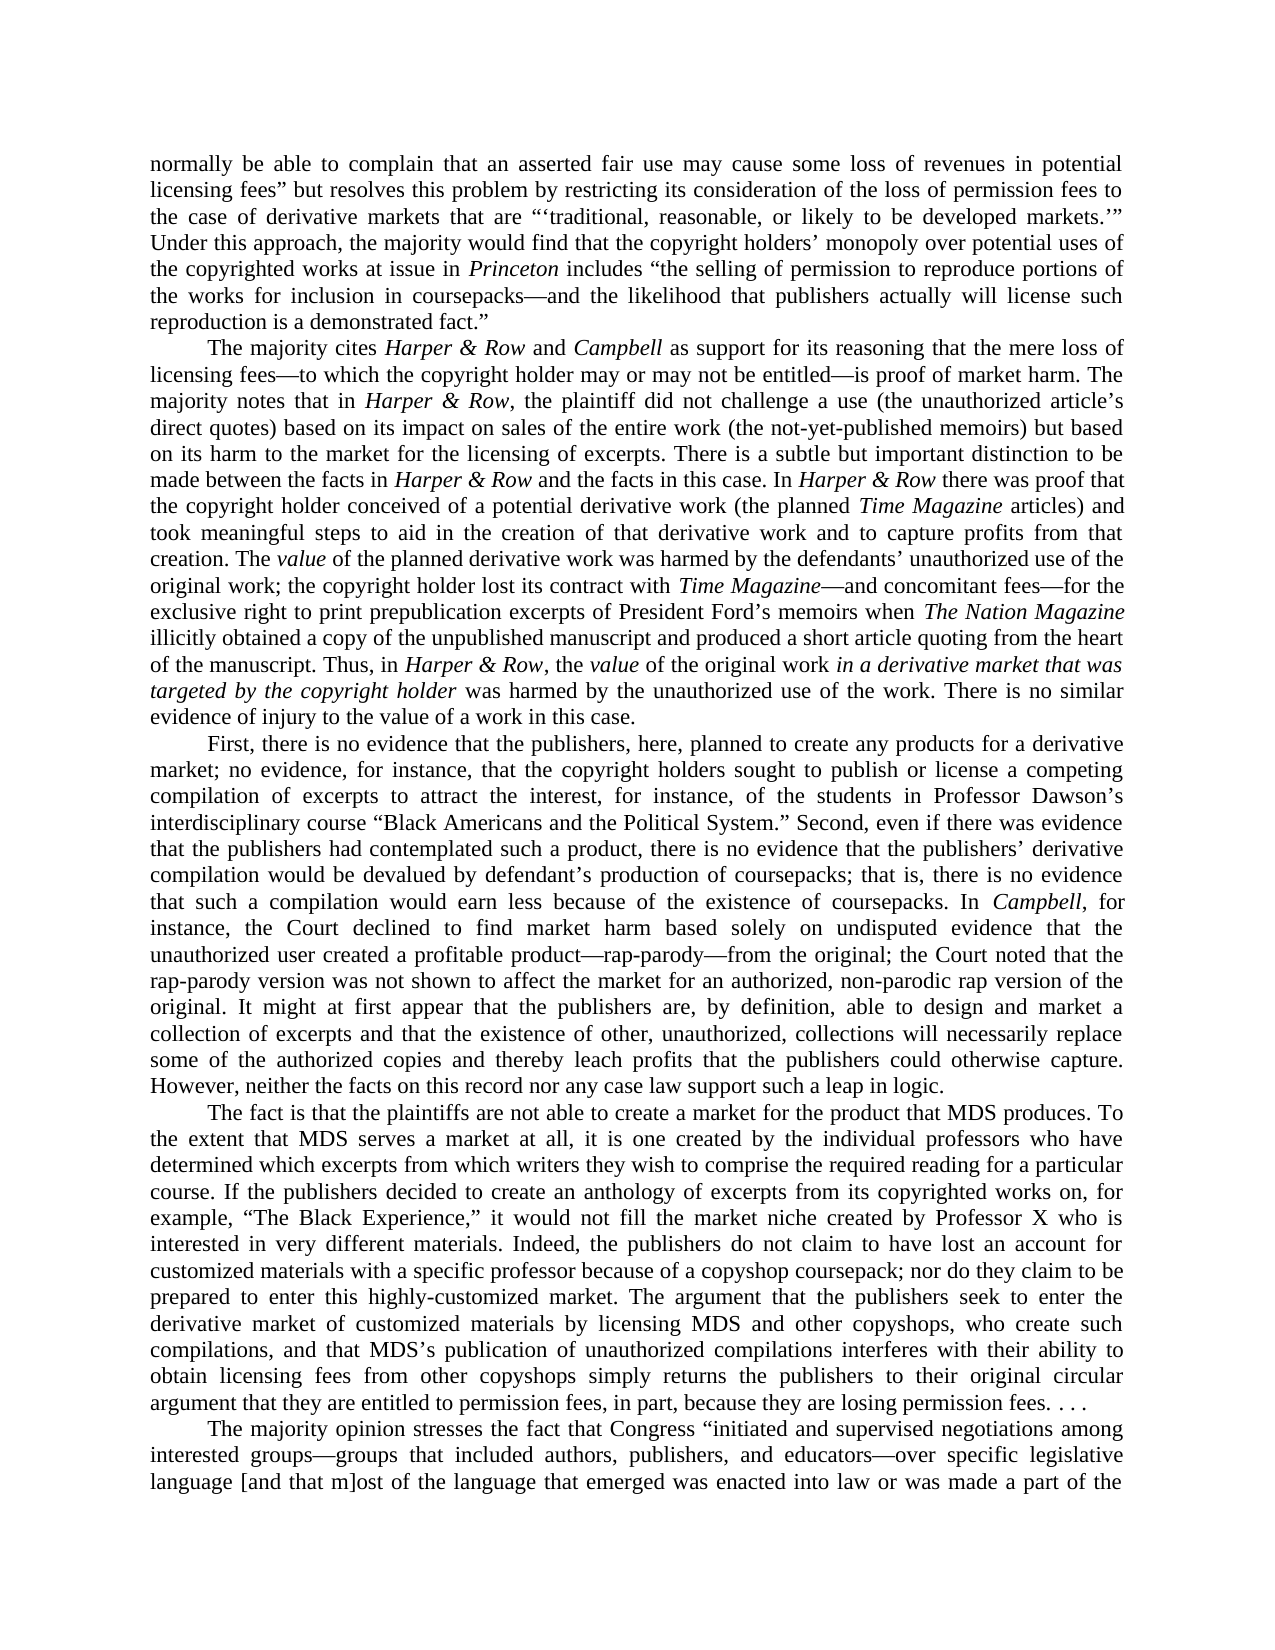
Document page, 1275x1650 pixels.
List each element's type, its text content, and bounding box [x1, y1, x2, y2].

text The majority cites Harper & Row and Campbell as support for its reasoning that the mere loss of licensing fees—to which the copyright holder may or may not be entitled—is proof of market harm. The majority notes that in Harper & Row, the plaintiff did not challenge a use (the unauthorized article’s direct quotes) based on its impact on sales of the entire work (the not-yet-published memoirs) but based on its harm to the market for the licensing of excerpts. There is a subtle but important distinction to be made between the facts in Harper & Row and the facts in this case. In Harper & Row there was proof that the copyright holder conceived of a potential derivative work (the planned Time Magazine articles) and took meaningful steps to aid in the creation of that derivative work and to capture profits from that creation. The value of the planned derivative work was harmed by the defendants’ unauthorized use of the original work; the copyright holder lost its contract with Time Magazine—and concomitant fees—for the exclusive right to print prepublication excerpts of President Ford’s memoirs when The Nation Magazine illicitly obtained a copy of the unpublished manuscript and produced a short article quoting from the heart of the manuscript. Thus, in Harper & Row, the value of the original work in a derivative market that was targeted by the copyright holder was harmed by the unauthorized use of the work. There is no similar evidence of injury to the value of a work in this case. [150, 334, 1125, 730]
text The majority opinion stresses the fact that Congress “initiated and supervised negotiations among interested groups—groups that included authors, publishers, and educators—over specific legislative language [and that m]ost of the language that emerged was enacted into law or was made a part of the [150, 1415, 1125, 1494]
text normally be able to complain that an asserted fair use may cause some loss of revenues in potential licensing fees” but resolves this problem by restricting its consideration of the loss of permission fees to the case of derivative markets that are “‘traditional, reasonable, or likely to be developed markets.’” Under this approach, the majority would find that the copyright holders’ monopoly over potential uses of the copyrighted works at issue in Princeton includes “the selling of permission to reproduce portions of the works for inclusion in coursepacks—and the likelihood that publishers actually will license such reproduction is a demonstrated fact.” [150, 150, 1125, 334]
text First, there is no evidence that the publishers, here, planned to create any products for a derivative market; no evidence, for instance, that the copyright holders sought to publish or license a competing compilation of excerpts to attract the interest, for instance, of the students in Professor Dawson’s interdisciplinary course “Black Americans and the Political System.” Second, even if there was evidence that the publishers had contemplated such a product, there is no evidence that the publishers’ derivative compilation would be devalued by defendant’s production of coursepacks; that is, there is no evidence that such a compilation would earn less because of the existence of coursepacks. In Campbell, for instance, the Court declined to find market harm based solely on undisputed evidence that the unauthorized user created a profitable product—rap-parody—from the original; the Court noted that the rap-parody version was not shown to affect the market for an authorized, non-parodic rap version of the original. It might at first appear that the publishers are, by definition, able to design and market a collection of excerpts and that the existence of other, unauthorized, collections will necessarily replace some of the authorized copies and thereby leach profits that the publishers could otherwise capture. However, neither the facts on this record nor any case law support such a leap in logic. [150, 730, 1125, 1099]
text The fact is that the plaintiffs are not able to create a market for the product that MDS produces. To the extent that MDS serves a market at all, it is one created by the individual professors who have determined which excerpts from which writers they wish to comprise the required reading for a particular course. If the publishers decided to create an anthology of excerpts from its copyrighted works on, for example, “The Black Experience,” it would not fill the market niche created by Professor X who is interested in very different materials. Indeed, the publishers do not claim to have lost an account for customized materials with a specific professor because of a copyshop coursepack; nor do they claim to be prepared to enter this highly-customized market. The argument that the publishers seek to enter the derivative market of customized materials by licensing MDS and other copyshops, who create such compilations, and that MDS’s publication of unauthorized compilations interferes with their ability to obtain licensing fees from other copyshops simply returns the publishers to their original circular argument that they are entitled to permission fees, in part, because they are losing permission fees. . . . [150, 1099, 1125, 1415]
